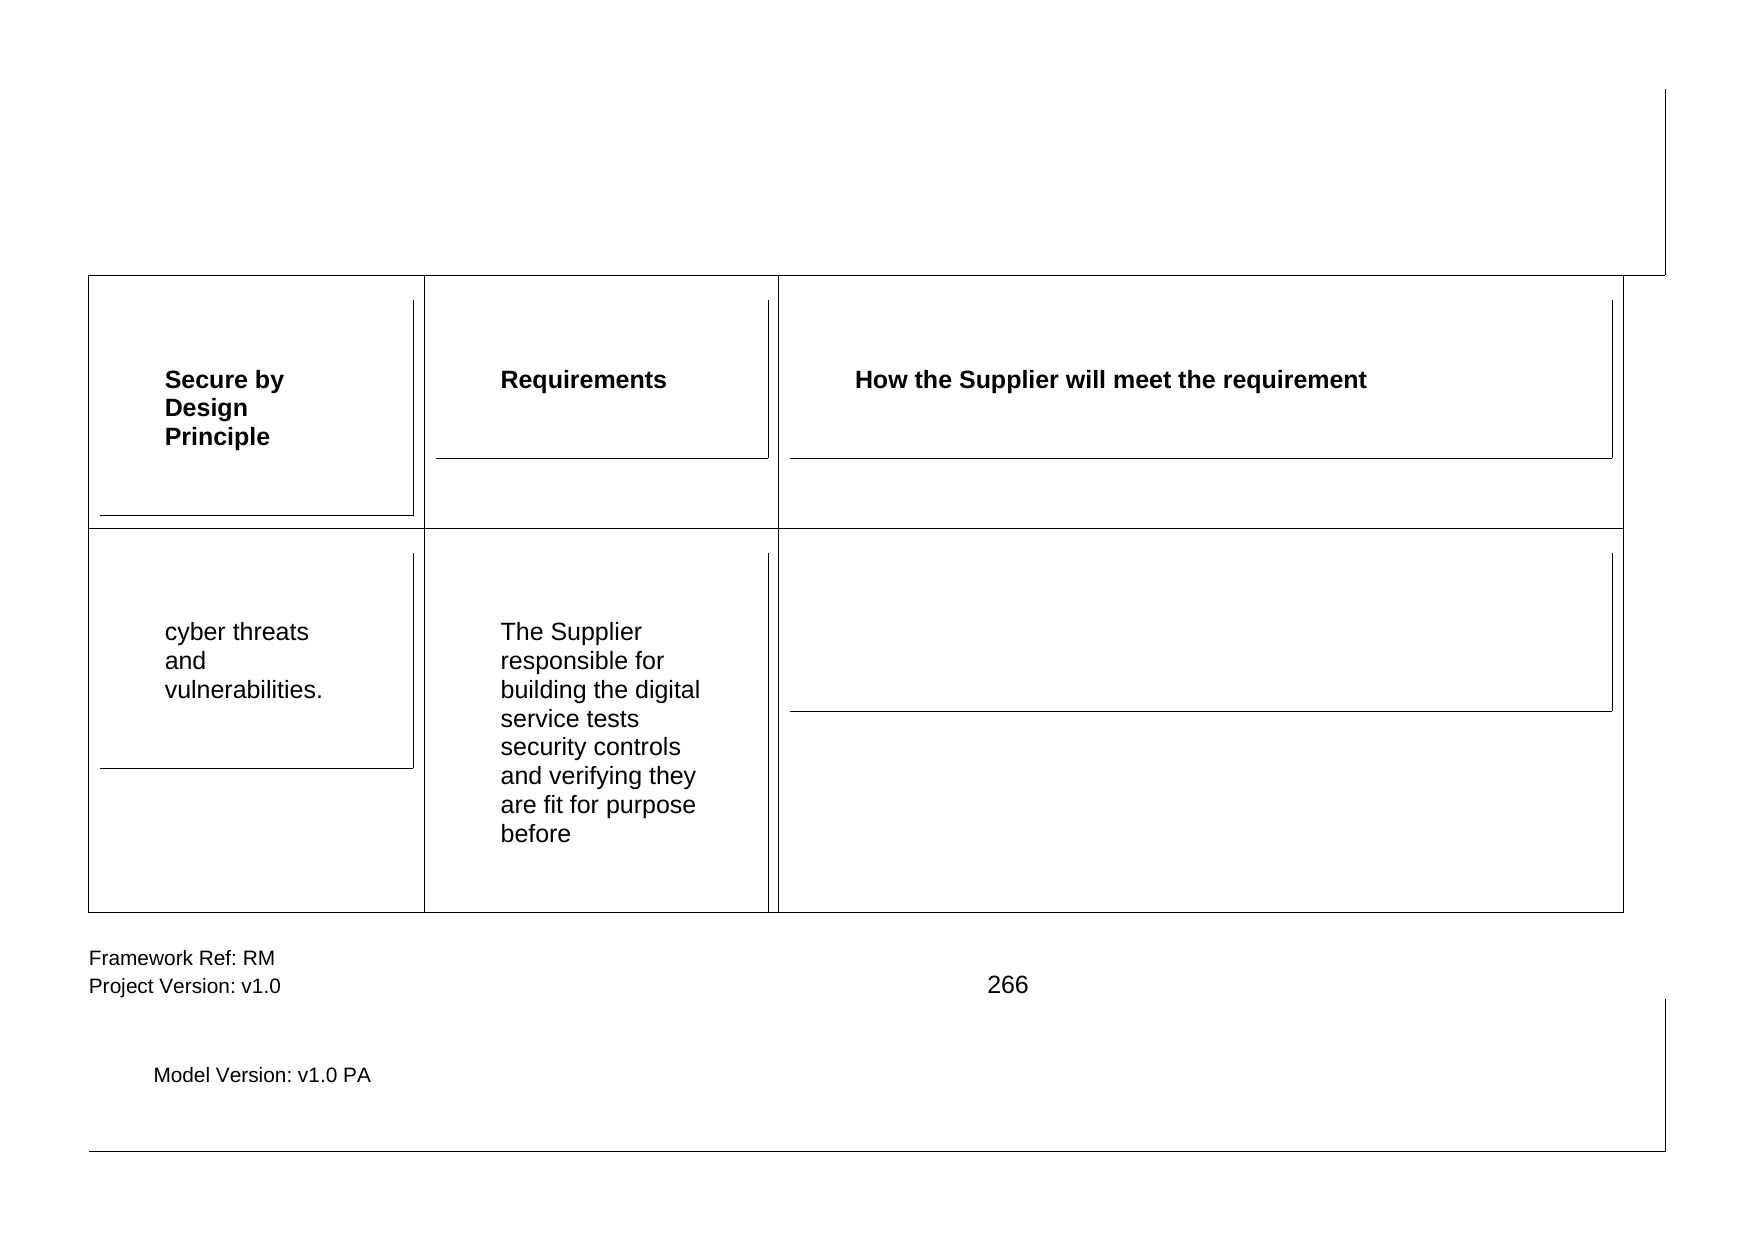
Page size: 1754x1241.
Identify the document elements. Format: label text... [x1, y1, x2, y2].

table_header How the Supplier will meet the requirement [779, 276, 1623, 528]
table_header Requirements [425, 276, 778, 528]
table_cell The Supplier responsible for building the digital service tests security controls and verifying they are fit for purpose before [425, 529, 778, 912]
table_cell [779, 529, 1623, 912]
table_cell cyber threats and vulnerabilities. [89, 529, 424, 912]
table_header Secure by Design Principle [89, 276, 424, 528]
